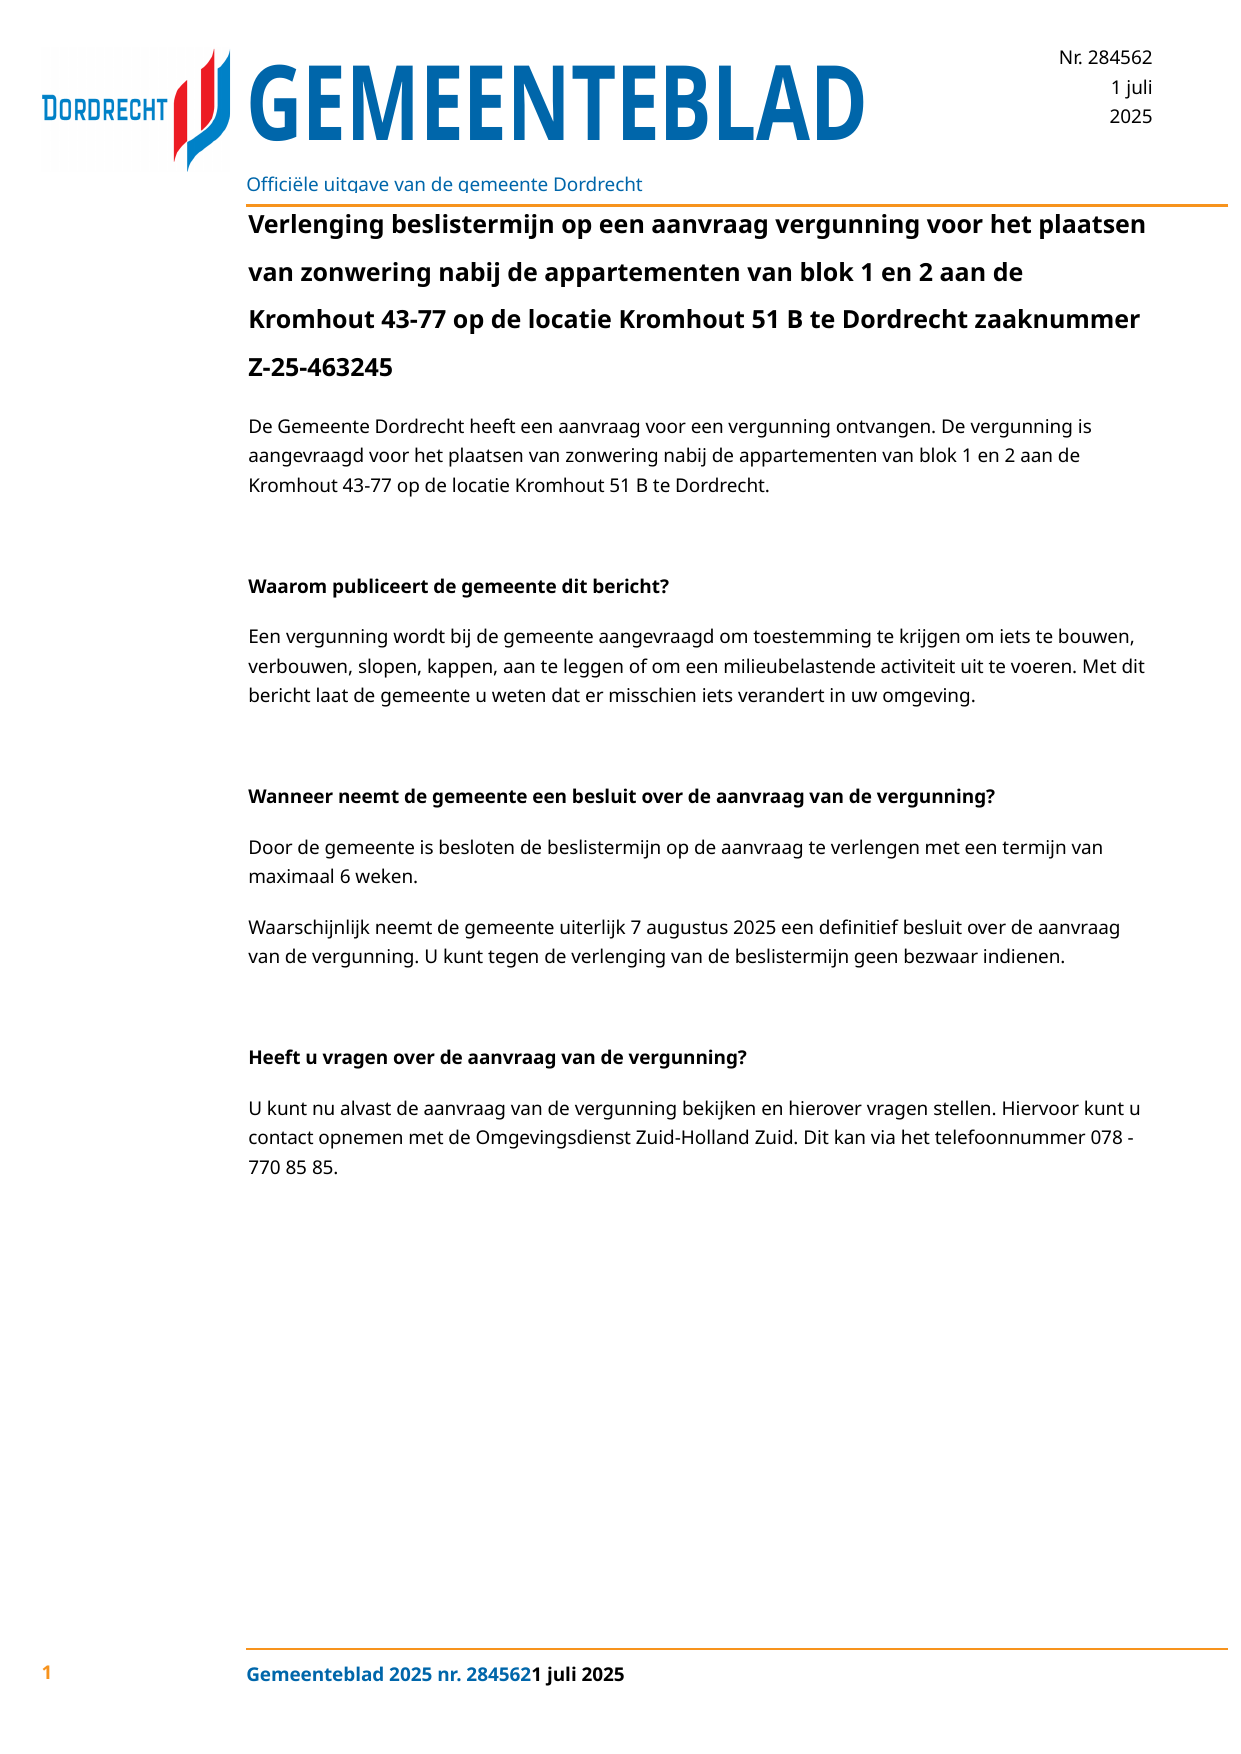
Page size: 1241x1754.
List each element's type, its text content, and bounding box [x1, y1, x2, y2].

text Verlenging beslistermijn op een aanvraag vergunning voor het plaatsen van zonwering nabij de appartementen van blok 1 en 2 aan de Kromhout 43-77 op de locatie Kromhout 51 B te Dordrecht zaaknummer Z-25-463245 [248, 207, 1152, 384]
picture [41, 47, 231, 172]
text Door de gemeente is besloten de beslistermijn op de aanvraag te verlengen met een termijn van maximaal 6 weken. [248, 834, 1152, 889]
text Waarom publiceert de gemeente dit bericht? [248, 573, 1152, 599]
text De Gemeente Dordrecht heeft een aanvraag voor een vergunning ontvangen. De vergunning is aangevraagd voor het plaatsen van zonwering nabij de appartementen van blok 1 en 2 aan de Kromhout 43-77 op de locatie Kromhout 51 B te Dordrecht. [248, 413, 1152, 498]
text Waarschijnlijk neemt de gemeente uiterlijk 7 augustus 2025 een definitief besluit over de aanvraag van de vergunning. U kunt tegen de verlenging van de beslistermijn geen bezwaar indienen. [248, 914, 1152, 969]
text U kunt nu alvast de aanvraag van de vergunning bekijken en hierover vragen stellen. Hiervoor kunt u contact opnemen met de Omgevingsdienst Zuid-Holland Zuid. Dit kan via het telefoonnummer 078 - 770 85 85. [248, 1095, 1152, 1180]
text Wanneer neemt de gemeente een besluit over de aanvraag van de vergunning? [248, 783, 1152, 809]
text Een vergunning wordt bij de gemeente aangevraagd om toestemming te krijgen om iets te bouwen, verbouwen, slopen, kappen, aan te leggen of om een milieubelastende activiteit uit te voeren. Met dit bericht laat de gemeente u weten dat er misschien iets verandert in uw omgeving. [248, 623, 1152, 708]
text Heeft u vragen over de aanvraag van de vergunning? [248, 1044, 1152, 1070]
